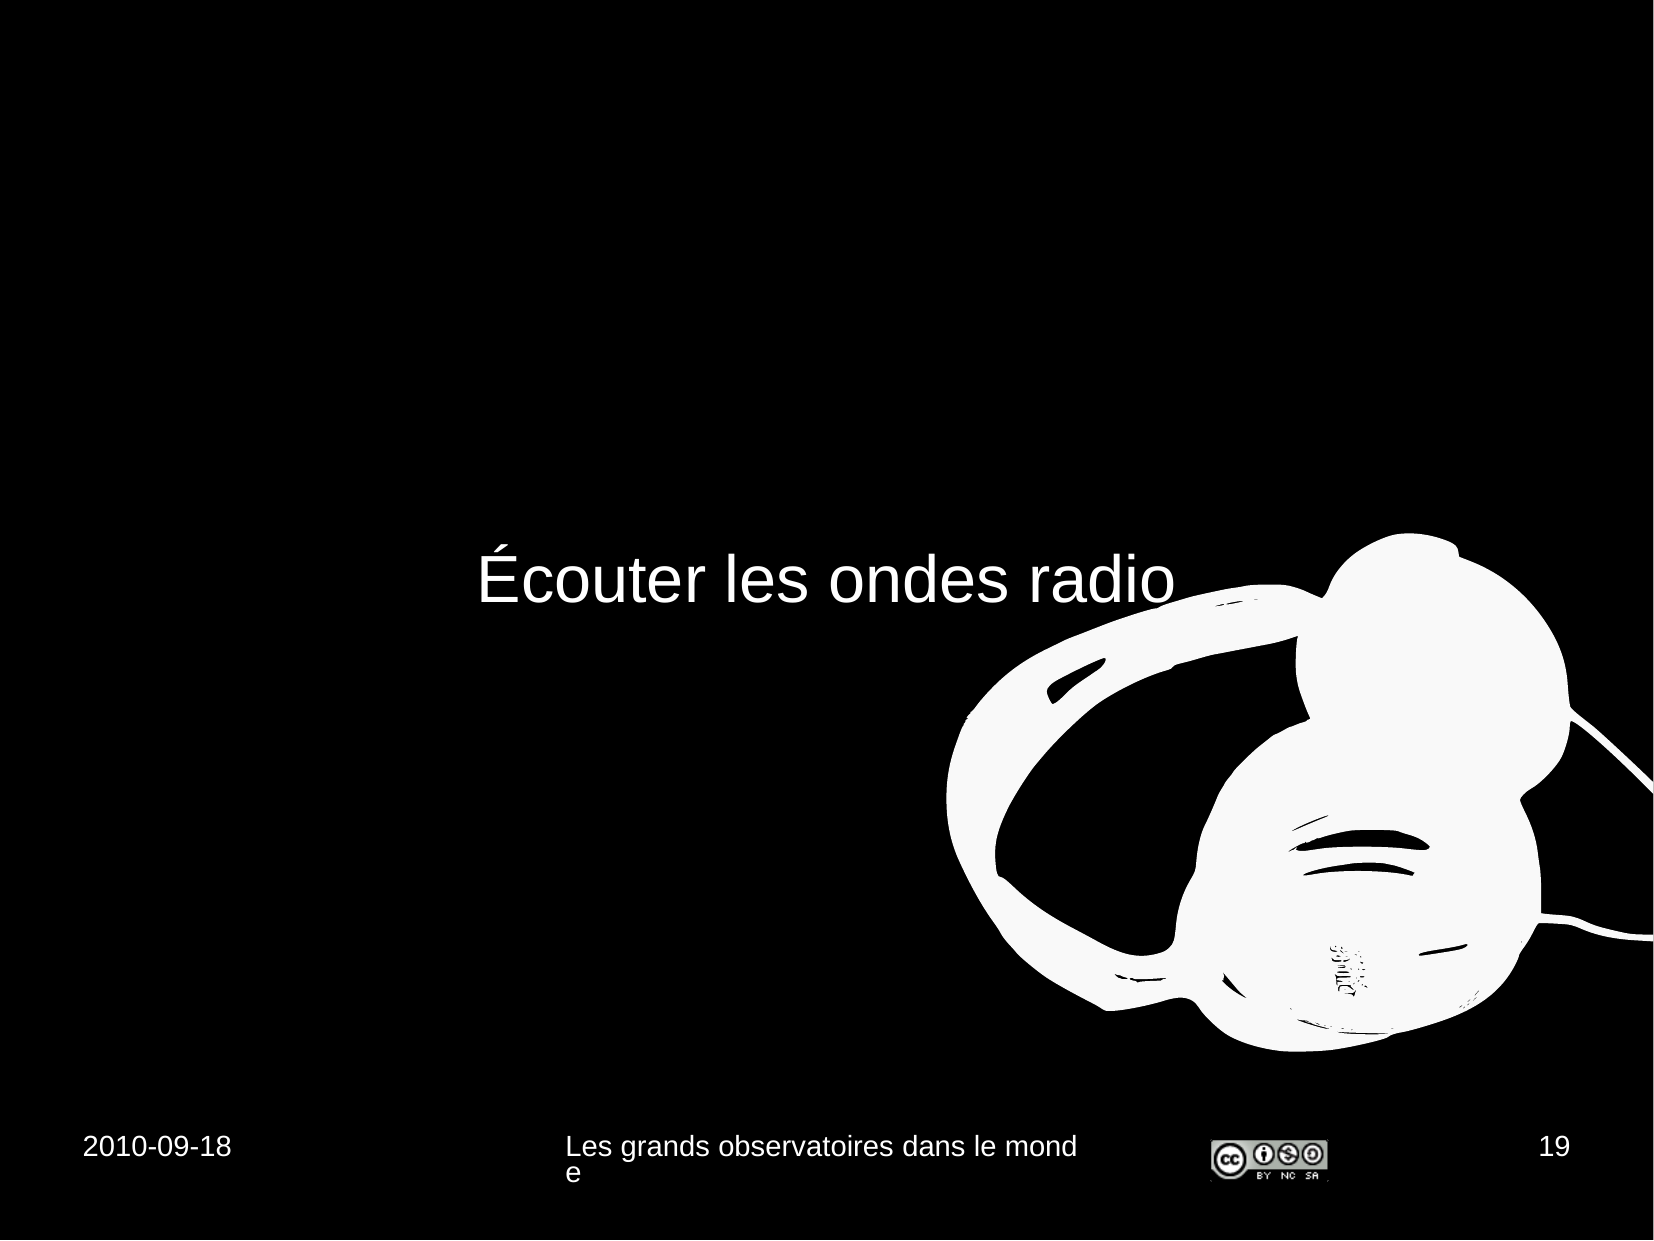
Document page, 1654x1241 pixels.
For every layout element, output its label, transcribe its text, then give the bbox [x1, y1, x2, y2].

picture [1210, 1139, 1329, 1182]
picture [915, 471, 1654, 1093]
subtitle Écouter les ondes radio [82, 56, 1571, 1102]
